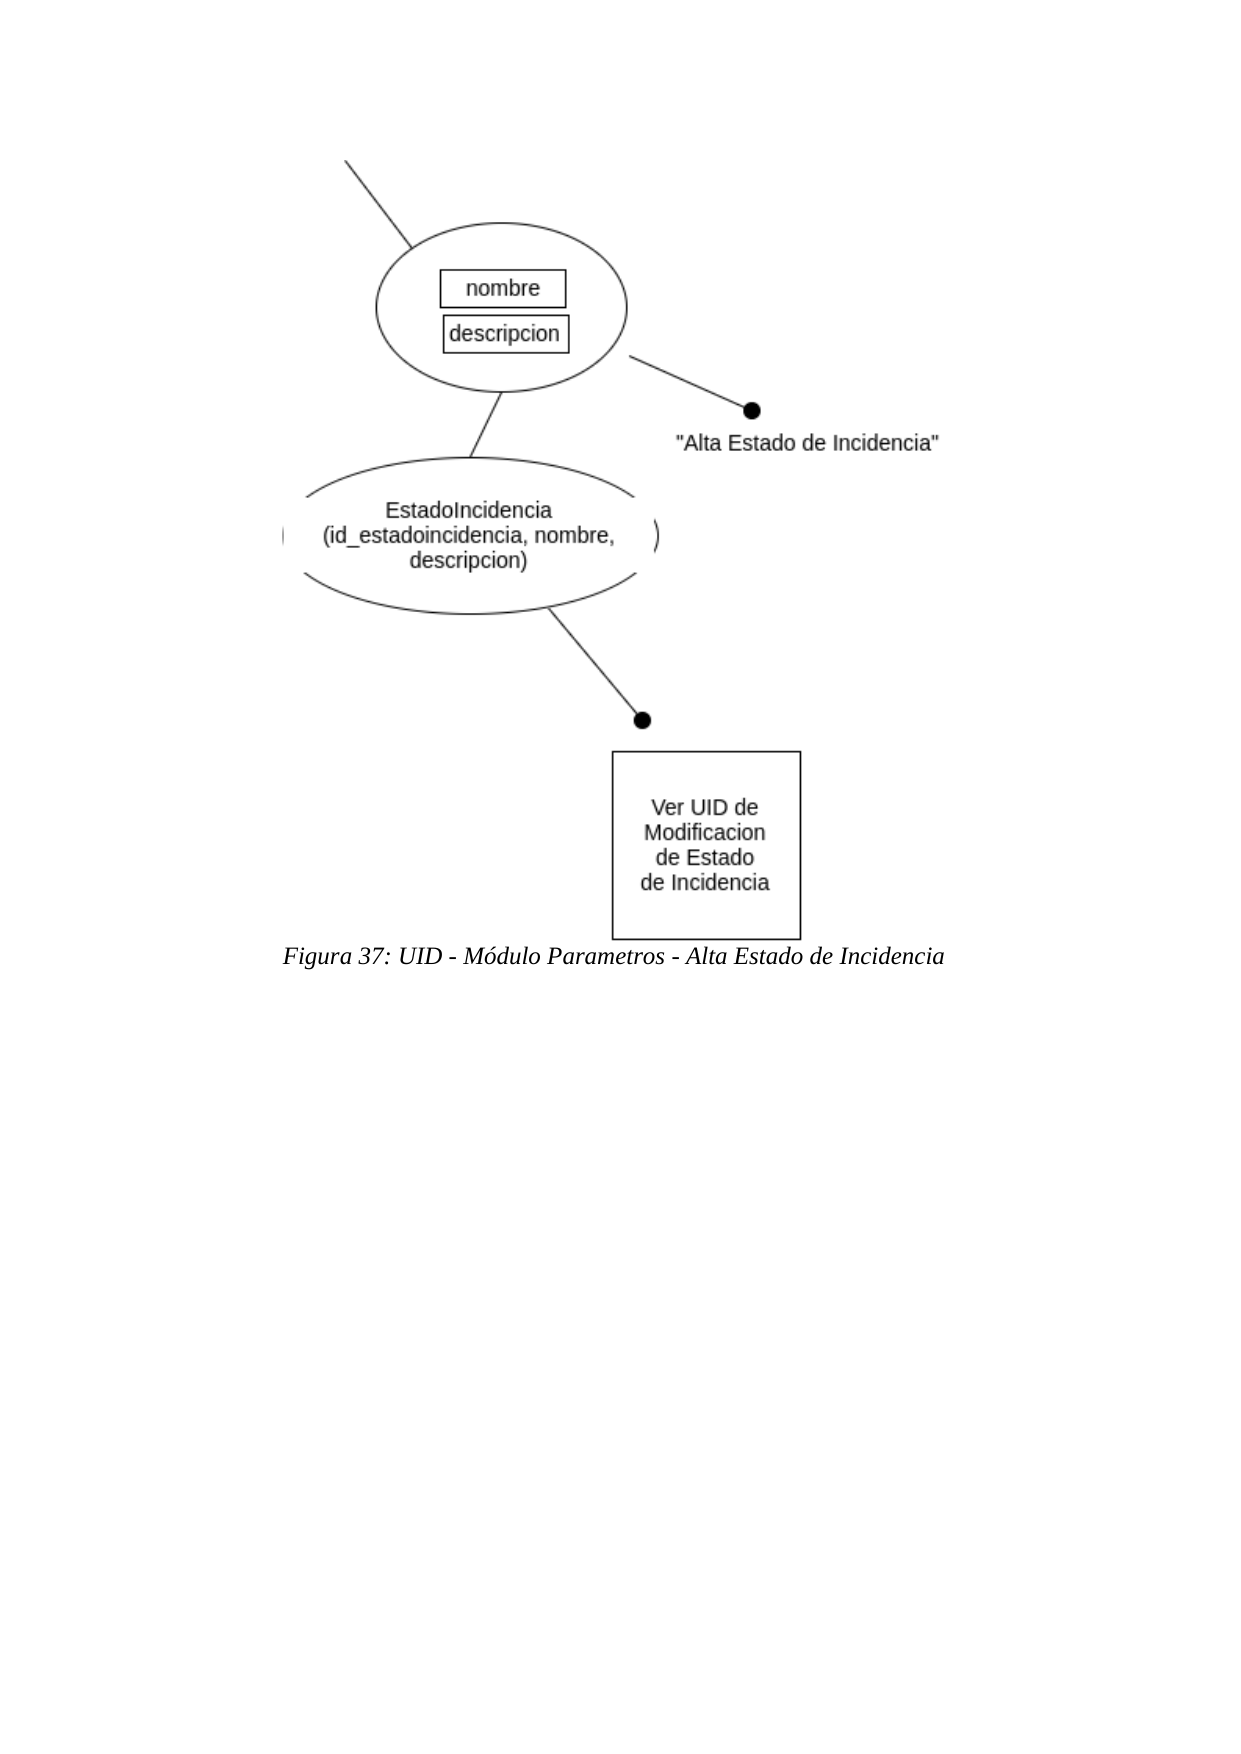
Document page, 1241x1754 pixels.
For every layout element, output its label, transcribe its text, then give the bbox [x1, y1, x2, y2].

text Figura 37: UID - Módulo Parametros - Alta Estado de Incidencia [283, 942, 958, 970]
picture [282, 160, 958, 942]
